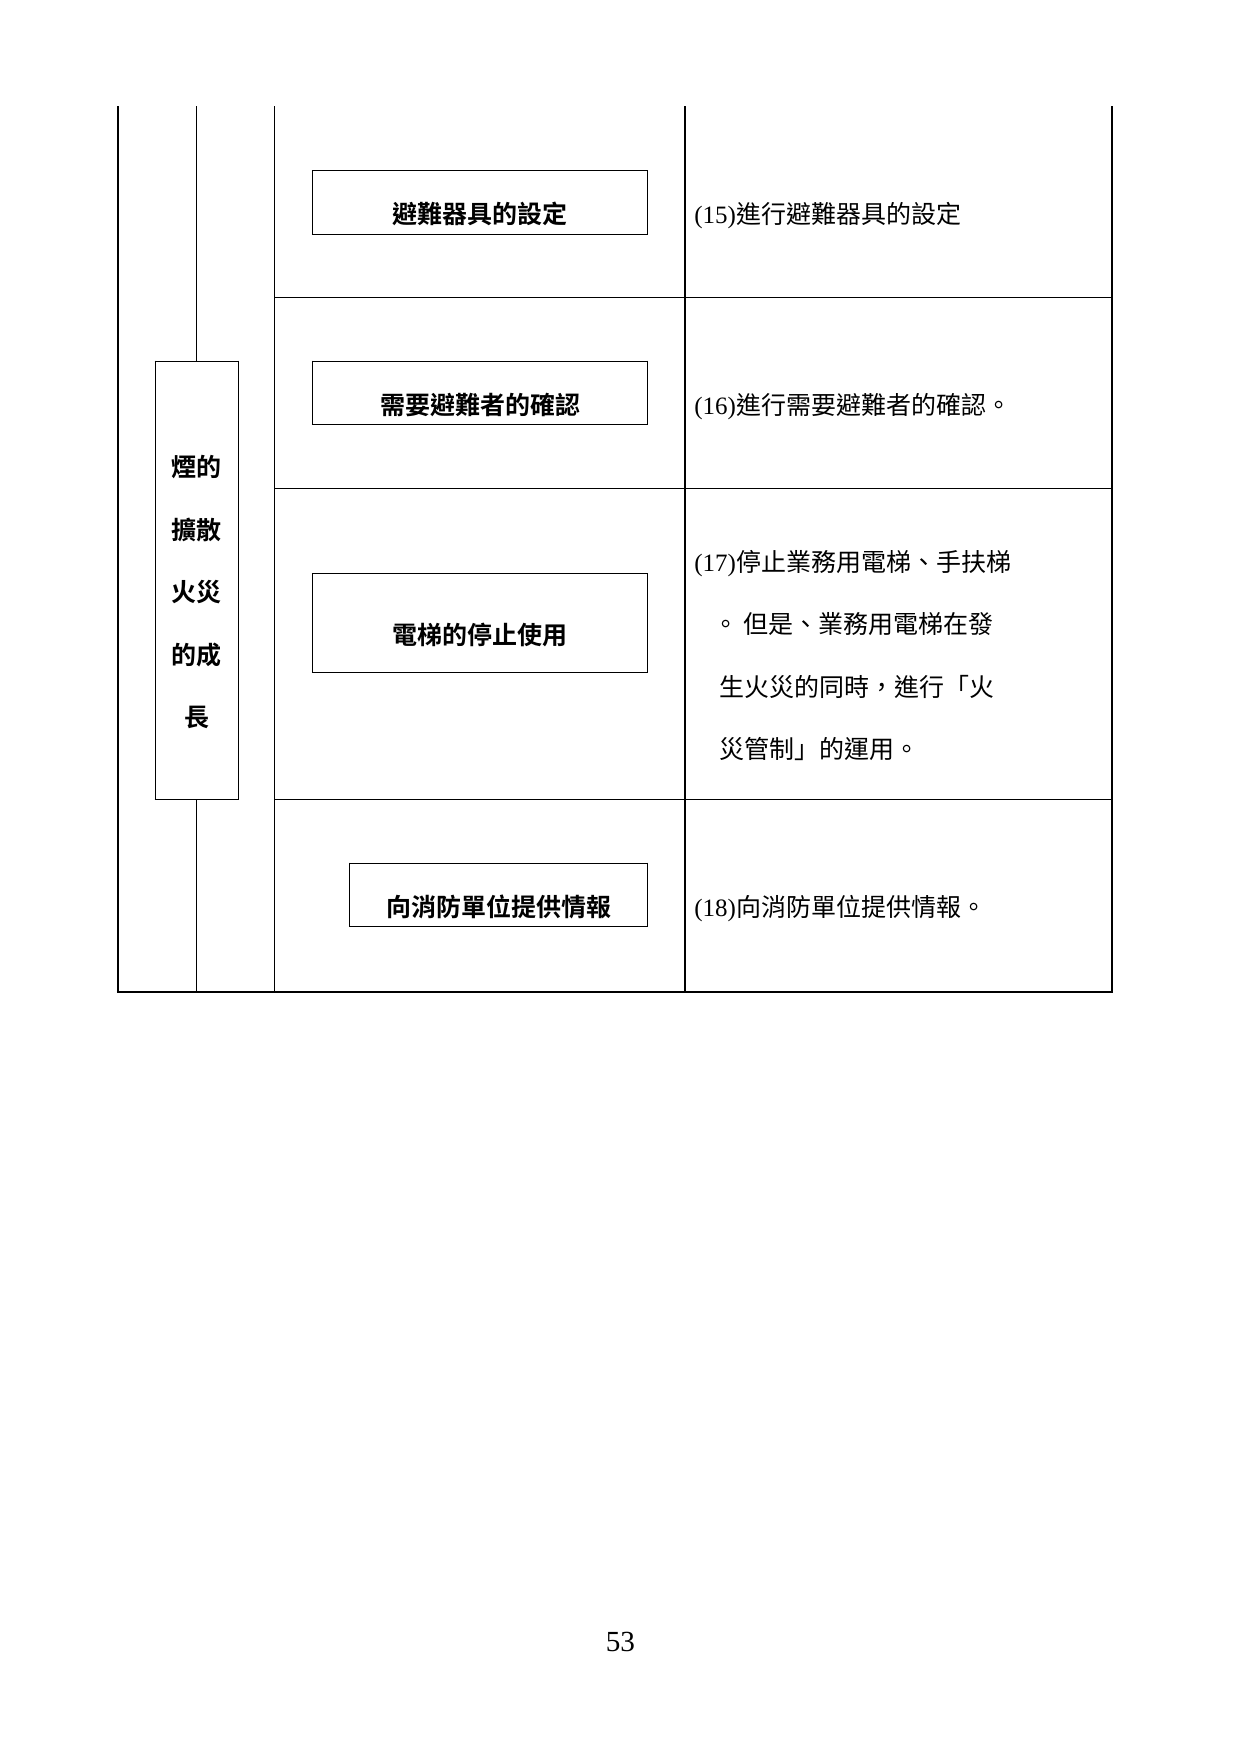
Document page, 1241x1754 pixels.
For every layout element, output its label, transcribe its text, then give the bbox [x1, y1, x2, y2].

table_cell [648, 361, 684, 424]
table_cell (16)進行需要避難者的確認。 [686, 361, 1111, 424]
table_cell [155, 106, 196, 233]
table_cell 煙的擴散 火災的成長 [156, 362, 238, 799]
table_cell [275, 573, 312, 672]
table_cell [275, 489, 312, 573]
table_cell [648, 800, 684, 863]
table_cell [275, 863, 349, 926]
table_cell [648, 573, 684, 672]
table_cell [275, 672, 684, 799]
table_cell [119, 736, 155, 799]
table_cell [155, 800, 196, 863]
table_cell [197, 800, 238, 863]
table_cell [238, 297, 274, 361]
table_cell [119, 926, 155, 991]
table_cell [1113, 106, 1120, 170]
table_cell [1113, 170, 1120, 233]
table_cell [648, 298, 684, 361]
table_cell [239, 736, 274, 799]
table_cell [155, 863, 196, 991]
table_cell [238, 234, 274, 297]
table_cell [275, 298, 312, 361]
table_cell [686, 424, 1111, 488]
table_cell [239, 361, 274, 424]
table_cell [648, 106, 684, 170]
table_cell [1113, 488, 1120, 573]
table_cell [1113, 863, 1120, 926]
table_cell [313, 489, 648, 573]
table_cell 避難器具的設定 [313, 171, 647, 233]
table_cell [1113, 297, 1120, 361]
table_cell [686, 926, 1111, 991]
table_cell [119, 234, 155, 297]
table_cell (18)向消防單位提供情報。 [686, 863, 1111, 926]
table_cell [275, 926, 350, 991]
table_cell [119, 106, 155, 170]
table_cell [239, 573, 274, 672]
table_cell [648, 424, 684, 488]
table_cell [1113, 573, 1120, 672]
table_cell [1113, 361, 1120, 424]
table_cell [197, 863, 238, 991]
table_cell [1113, 234, 1120, 297]
table_cell [119, 297, 155, 361]
table_cell [239, 424, 274, 488]
table_cell [275, 361, 312, 424]
table_cell [275, 106, 312, 170]
table_cell [197, 234, 238, 297]
table_cell [119, 799, 155, 863]
table_cell [1113, 424, 1120, 488]
table_cell [686, 800, 1111, 863]
table_cell [119, 863, 155, 926]
table_cell [1113, 926, 1120, 991]
table_cell [1113, 799, 1120, 863]
table_cell [648, 234, 684, 297]
table_cell [686, 106, 1111, 170]
table_cell [313, 235, 648, 297]
table_cell [239, 488, 274, 573]
table_cell [313, 425, 648, 488]
table_cell [648, 489, 684, 573]
table_cell [197, 106, 238, 233]
table_cell [648, 926, 684, 991]
table_cell [119, 170, 155, 233]
table_cell [239, 672, 274, 736]
table_cell [119, 488, 155, 573]
table_cell [313, 106, 648, 170]
table_cell [238, 170, 274, 233]
table_cell (15)進行避難器具的設定 [686, 170, 1111, 233]
table_cell [238, 926, 274, 991]
table_cell [119, 424, 155, 488]
table_cell [119, 573, 155, 672]
table_cell [648, 170, 684, 233]
table_cell [275, 170, 312, 233]
table_cell [1113, 672, 1120, 736]
table_cell [275, 234, 312, 297]
table_cell [1113, 736, 1120, 799]
table_cell [686, 234, 1111, 297]
table_cell [119, 672, 155, 736]
table_cell [686, 298, 1111, 361]
table_cell [275, 800, 350, 863]
table_cell 向消防單位提供情報 [350, 864, 647, 926]
table_cell [155, 234, 196, 297]
table_cell (17)停止業務用電梯、手扶梯 。 但是、業務用電梯在發 生火災的同時，進行「火 災管制」的運用。 [686, 489, 1111, 799]
table_cell 需要避難者的確認 [313, 362, 647, 424]
table_cell [238, 106, 274, 170]
table_cell [648, 863, 684, 926]
table_cell [197, 297, 238, 361]
table_cell [275, 424, 312, 488]
table_cell [313, 298, 648, 361]
table_cell [238, 799, 274, 863]
table_cell [238, 863, 274, 926]
table_cell [119, 361, 155, 424]
table_cell 電梯的停止使用 [313, 574, 647, 672]
table_cell [350, 927, 648, 991]
table_cell [155, 297, 196, 361]
table_cell [350, 800, 648, 863]
